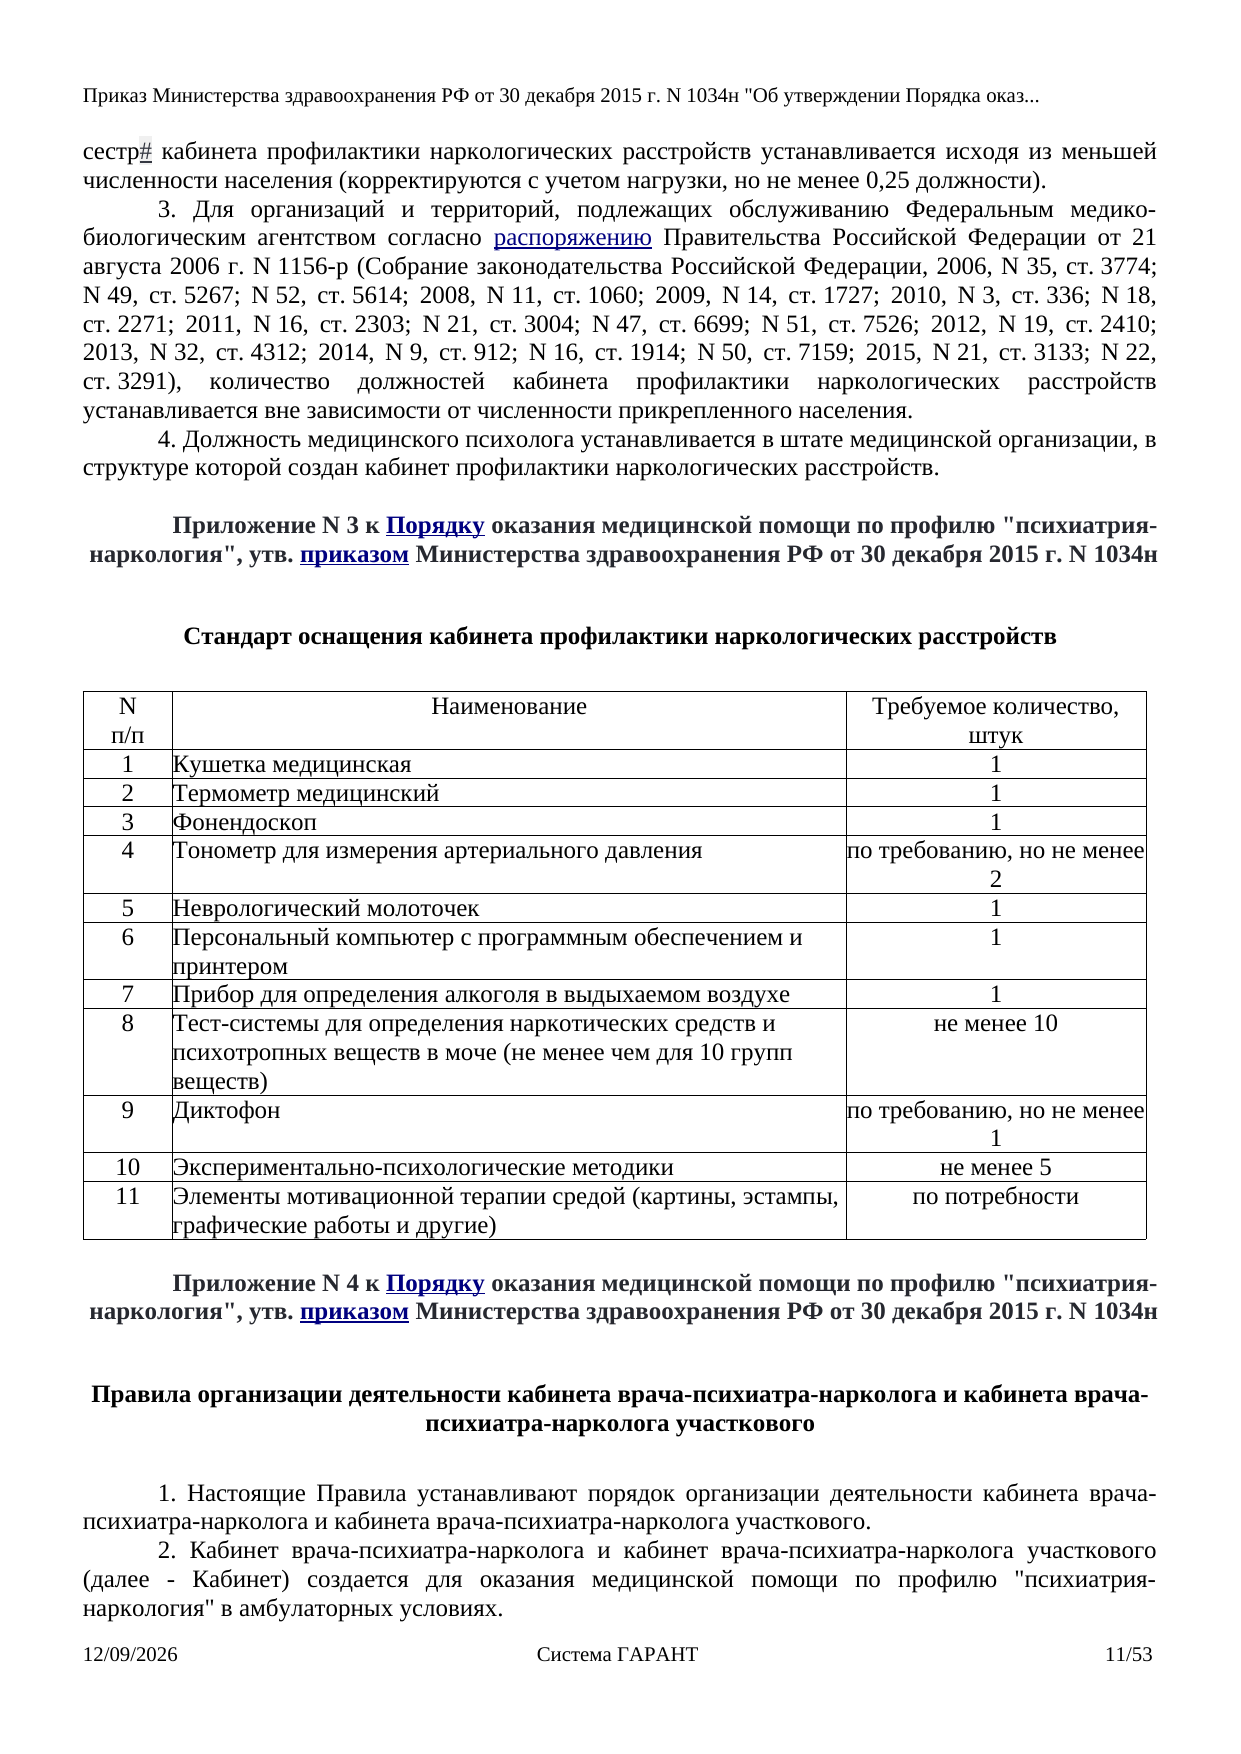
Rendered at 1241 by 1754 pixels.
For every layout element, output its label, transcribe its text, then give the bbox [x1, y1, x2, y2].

table_cell 1 [847, 894, 1146, 922]
table_cell Элементы мотивационной терапии средой (картины, эстампы, графические работы и другие) [173, 1182, 846, 1239]
table_cell Неврологический молоточек [173, 894, 846, 922]
table_cell Прибор для определения алкоголя в выдыхаемом воздухе [173, 980, 846, 1008]
table_cell 1 [847, 923, 1146, 979]
text Приложение N 4 к Порядку оказания медицинской помощи по профилю "психиатрия-наркология", утв. приказом Министерства здравоохранения РФ от 30 декабря 2015 г. N 1034н [83, 1268, 1157, 1325]
table_cell 11 [84, 1182, 172, 1239]
table_cell по потребности [847, 1182, 1146, 1239]
table_cell 5 [84, 894, 172, 922]
table_cell не менее 5 [847, 1153, 1146, 1181]
table_cell 1 [847, 750, 1146, 778]
table_cell по требованию, но не менее 1 [847, 1096, 1146, 1152]
table_header N п/п [84, 692, 172, 749]
table_cell по требованию, но не менее 2 [847, 836, 1146, 893]
table_header Наименование [173, 692, 846, 749]
table_cell 7 [84, 980, 172, 1008]
text 1. Настоящие Правила устанавливают порядок организации деятельности кабинета врача-психиатра-нарколога и кабинета врача-психиатра-нарколога участкового. [83, 1478, 1157, 1535]
table_cell Термометр медицинский [173, 779, 846, 806]
table_cell 10 [84, 1153, 172, 1181]
table_cell 1 [847, 779, 1146, 806]
table_cell 8 [84, 1009, 172, 1095]
table_cell Тест-системы для определения наркотических средств и психотропных веществ в моче (не менее чем для 10 групп веществ) [173, 1009, 846, 1095]
table_header Требуемое количество, штук [847, 692, 1146, 749]
table_cell 9 [84, 1096, 172, 1152]
table_cell Фонендоскоп [173, 807, 846, 835]
subtitle Правила организации деятельности кабинета врача-психиатра-нарколога и кабинета врача-психиатра-нарколога участкового [83, 1379, 1157, 1436]
table_cell Кушетка медицинская [173, 750, 846, 778]
table_cell Персональный компьютер с программным обеспечением и принтером [173, 923, 846, 979]
table_cell 2 [84, 779, 172, 806]
table_cell Экспериментально-психологические методики [173, 1153, 846, 1181]
table_cell 6 [84, 923, 172, 979]
text Приложение N 3 к Порядку оказания медицинской помощи по профилю "психиатрия-наркология", утв. приказом Министерства здравоохранения РФ от 30 декабря 2015 г. N 1034н [83, 510, 1157, 567]
table_cell 4 [84, 836, 172, 893]
table_cell 3 [84, 807, 172, 835]
text сестр# кабинета профилактики наркологических расстройств устанавливается исходя из меньшей численности населения (корректируются с учетом нагрузки, но не менее 0,25 должности). [83, 136, 1157, 194]
table_cell Диктофон [173, 1096, 846, 1152]
table_cell не менее 10 [847, 1009, 1146, 1095]
table_cell 1 [847, 980, 1146, 1008]
text 2. Кабинет врача-психиатра-нарколога и кабинет врача-психиатра-нарколога участкового (далее - Кабинет) создается для оказания медицинской помощи по профилю "психиатрия-наркология" в амбулаторных условиях. [83, 1535, 1157, 1621]
text 4. Должность медицинского психолога устанавливается в штате медицинской организации, в структуре которой создан кабинет профилактики наркологических расстройств. [83, 424, 1157, 481]
table_cell 1 [847, 807, 1146, 835]
table_cell Тонометр для измерения артериального давления [173, 836, 846, 893]
text 3. Для организаций и территорий, подлежащих обслуживанию Федеральным медико-биологическим агентством согласно распоряжению Правительства Российской Федерации от 21 августа 2006 г. N 1156-р (Собрание законодательства Российской Федерации, 2006, N 35, ст. 3774; N 49, ст. 5267; N 52, ст. 5614; 2008, N 11, ст. 1060; 2009, N 14, ст. 1727; 2010, N 3, ст. 336; N 18, ст. 2271; 2011, N 16, ст. 2303; N 21, ст. 3004; N 47, ст. 6699; N 51, ст. 7526; 2012, N 19, ст. 2410; 2013, N 32, ст. 4312; 2014, N 9, ст. 912; N 16, ст. 1914; N 50, ст. 7159; 2015, N 21, ст. 3133; N 22, ст. 3291), количество должностей кабинета профилактики наркологических расстройств устанавливается вне зависимости от численности прикрепленного населения. [83, 194, 1157, 424]
table_cell 1 [84, 750, 172, 778]
subtitle Стандарт оснащения кабинета профилактики наркологических расстройств [83, 621, 1157, 650]
